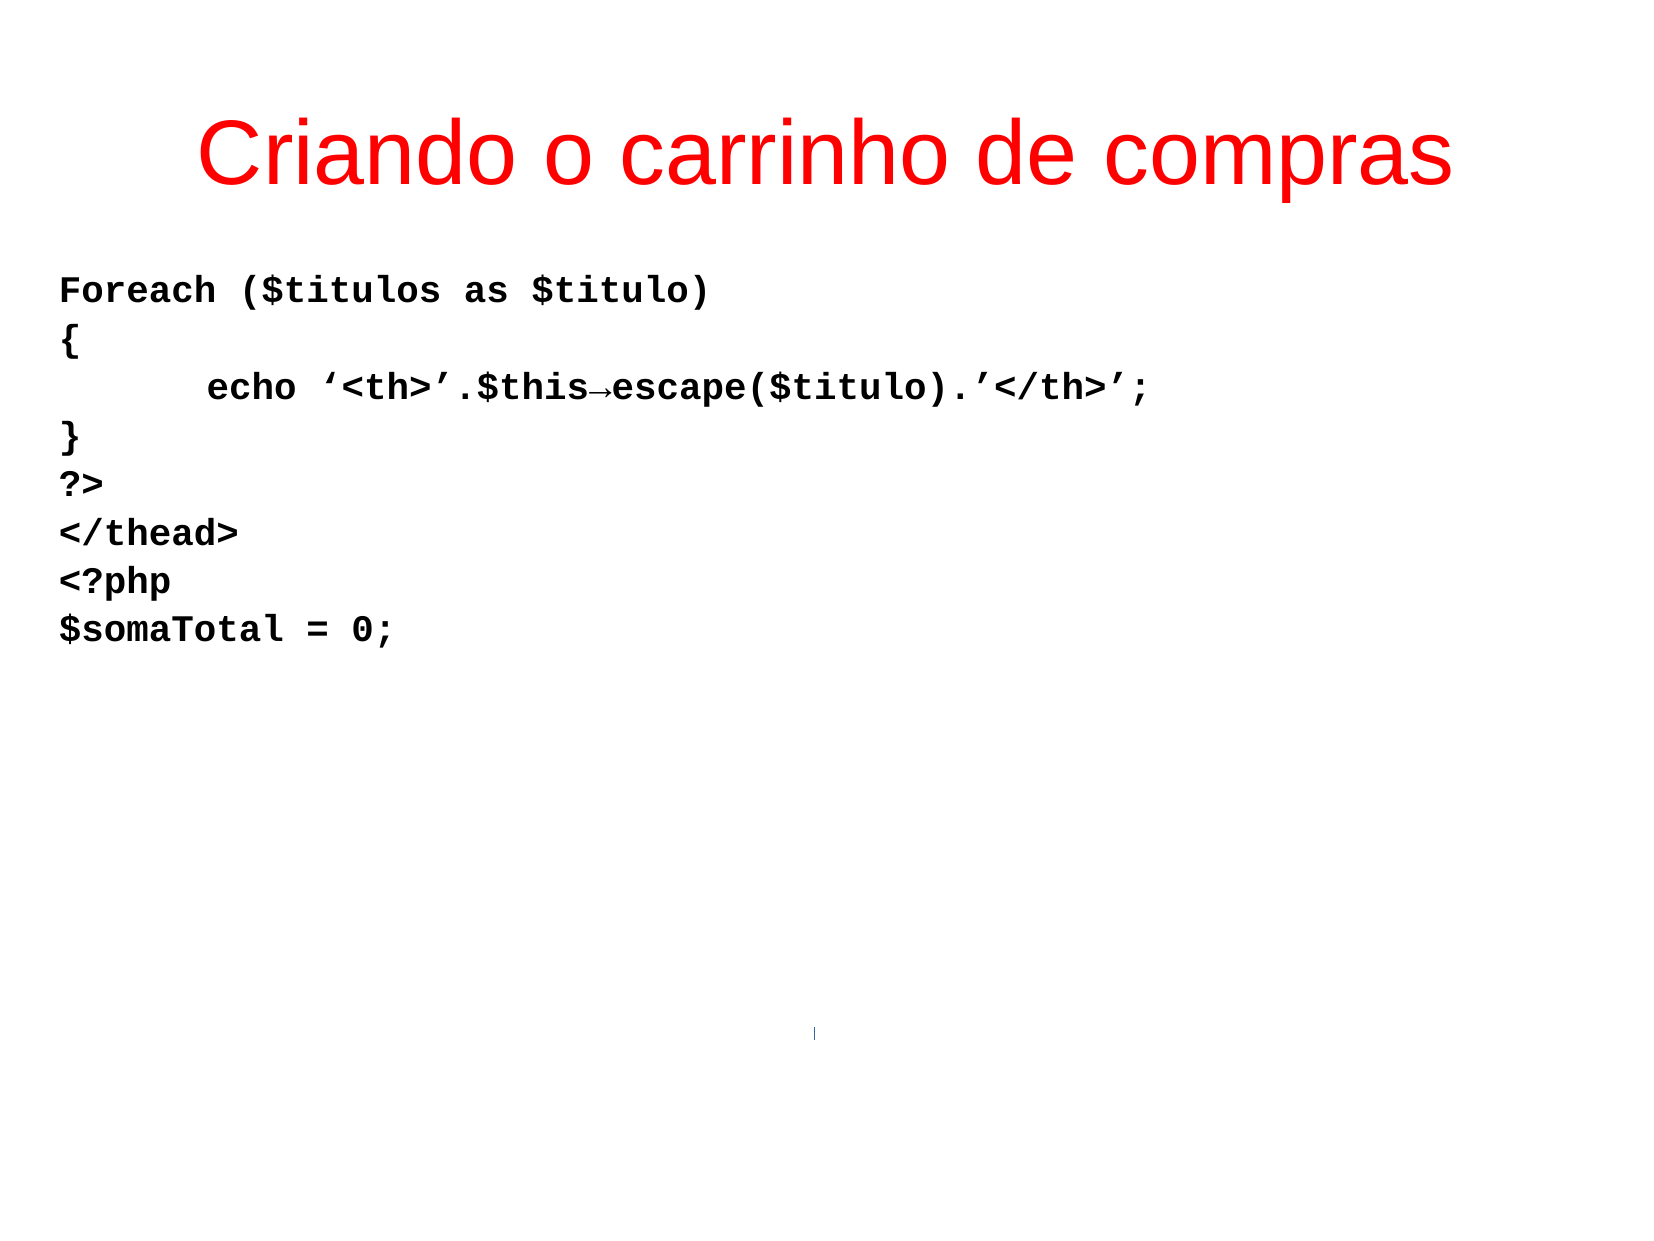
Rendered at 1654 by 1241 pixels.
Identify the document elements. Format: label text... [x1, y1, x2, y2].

list Foreach ($titulos as $titulo) { echo ‘<th>’.$this→escape($titulo).’</th>’; } ?> </thead> <?php $somaTotal = 0; [59, 271, 1548, 1170]
title Criando o carrinho de compras [82, 49, 1571, 257]
